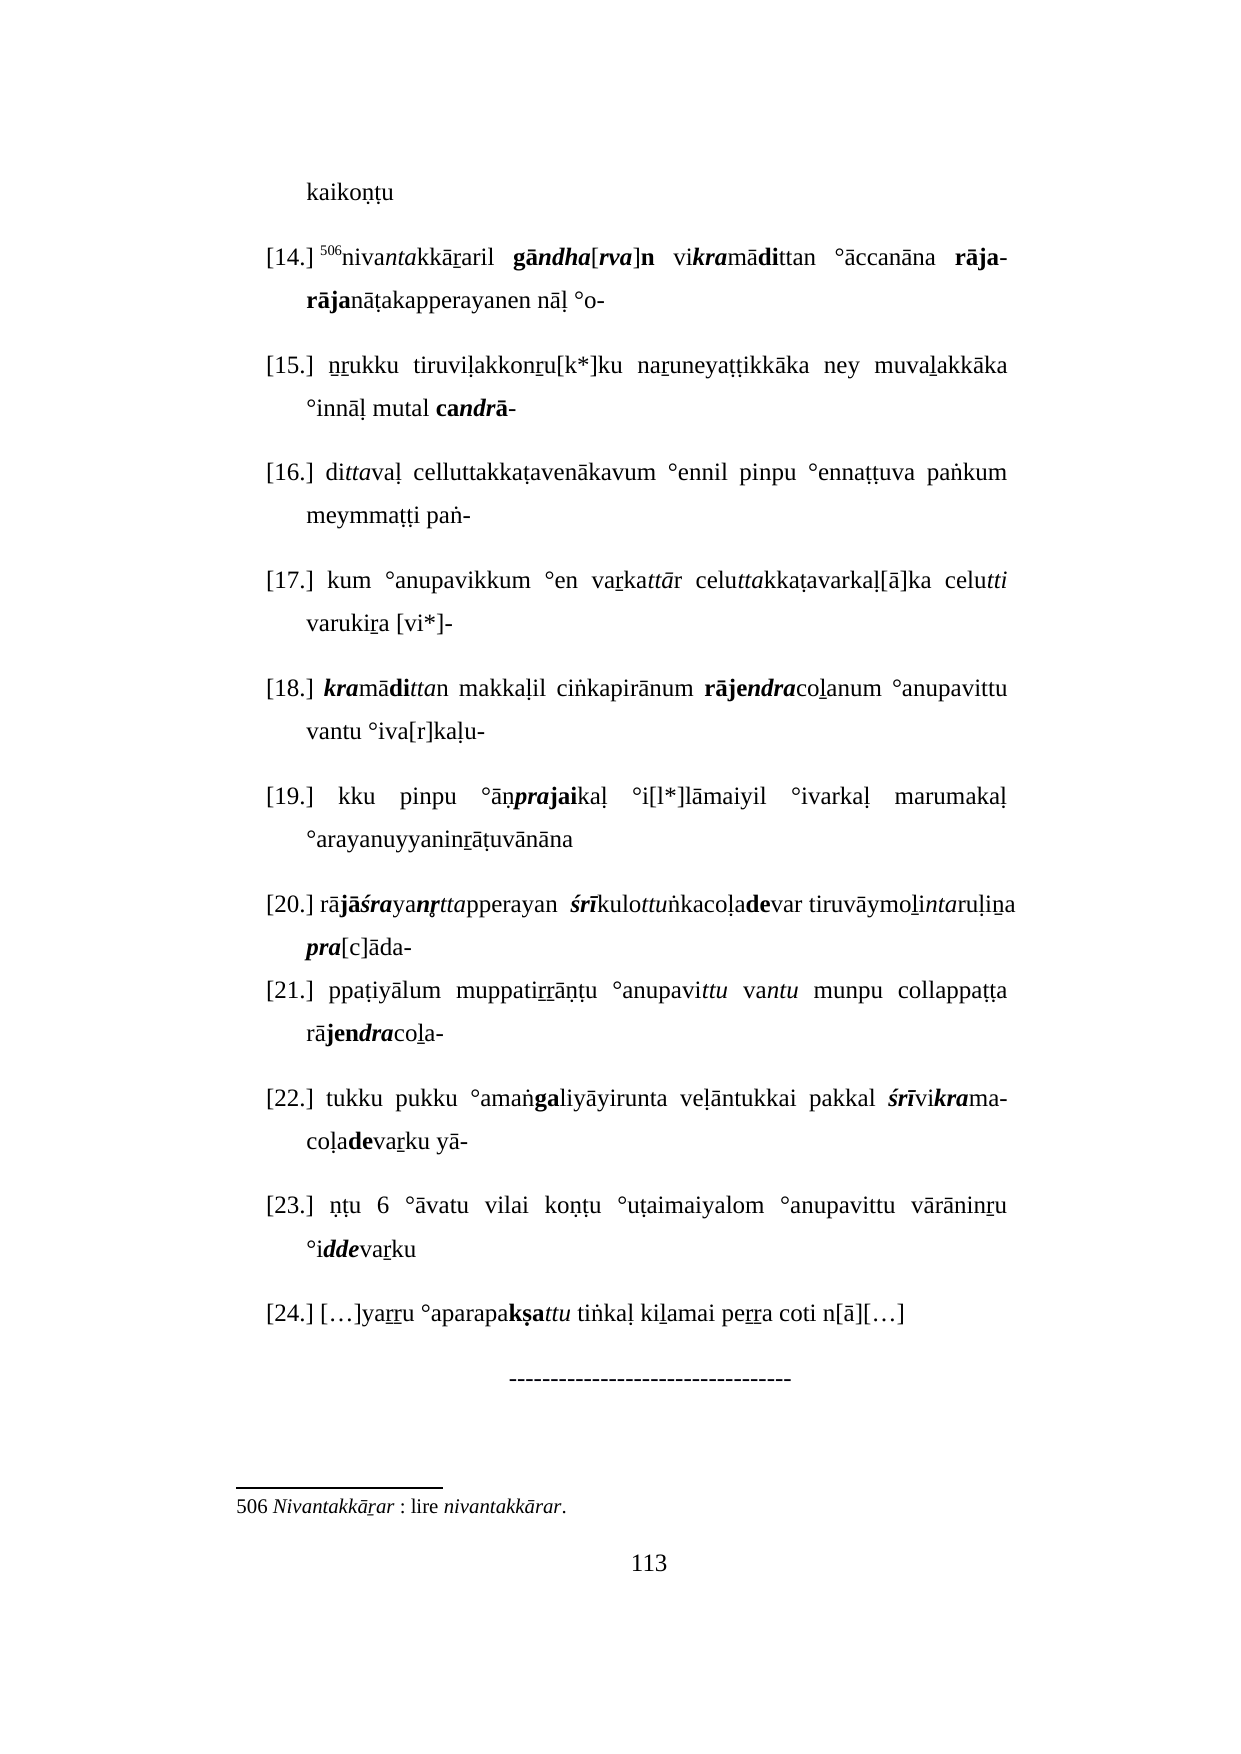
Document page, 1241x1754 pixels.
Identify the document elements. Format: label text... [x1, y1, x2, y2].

text kaikoṇṭu [266, 177, 1007, 206]
text Nivantakkāṟar : lire nivantakkārar. [236, 1494, 1061, 1518]
text [14.] nivantakkāṟaril gāndha[rva]n vikramādittan °āccanāna rāja-rājanāṭakapperayanen nāḷ °o- [266, 242, 1007, 314]
text [16.] dittavaḷ celluttakkaṭavenākavum °ennil pinpu °ennaṭṭuva paṅkum meymmaṭṭi paṅ- [266, 457, 1007, 529]
text [18.] kramādittan makkaḷil ciṅkapirānum rājendracoḻanum °anupavittu vantu °iva[r]kaḷu- [266, 673, 1007, 745]
text [15.] ṉṟukku tiruviḷakkonṟu[k*]ku naṟuneyaṭṭikkāka ney muvaḻakkāka °innāḷ mutal candrā- [266, 350, 1007, 422]
text [17.] kum °anupavikkum °en vaṟkattār celuttakkaṭavarkaḷ[ā]ka celutti varukiṟa [vi*]- [266, 565, 1007, 637]
text [23.] ṇṭu 6 °āvatu vilai koṇṭu °uṭaimaiyalom °anupavittu vārāninṟu °iddevaṟku [266, 1191, 1007, 1262]
text [19.] kku pinpu °āṇprajaikaḷ °i[l*]lāmaiyil °ivarkaḷ marumakaḷ °arayanuyyaninṟāṭuvānāna [266, 781, 1007, 853]
text [21.] ppaṭiyālum muppatiṟṟāṇṭu °anupavittu vantu munpu collappaṭṭa rājendracoḻa- [266, 975, 1007, 1047]
text [24.] […]yaṟṟu °aparapakṣattu tiṅkaḷ kiḻamai peṟṟa coti n[ā][…] [266, 1298, 1007, 1327]
text [20.] rājāśrayanr̥ttapperayan śrīkulottuṅkacoḷadevar tiruvāymoḻintaruḷiṉa pra[c]āda- [266, 889, 1016, 961]
text [22.] tukku pukku °amaṅgaliyāyirunta veḷāntukkai pakkal śrīvikrama-coḷadevaṟku yā- [266, 1083, 1007, 1155]
text ---------------------------------- [296, 1363, 1004, 1392]
